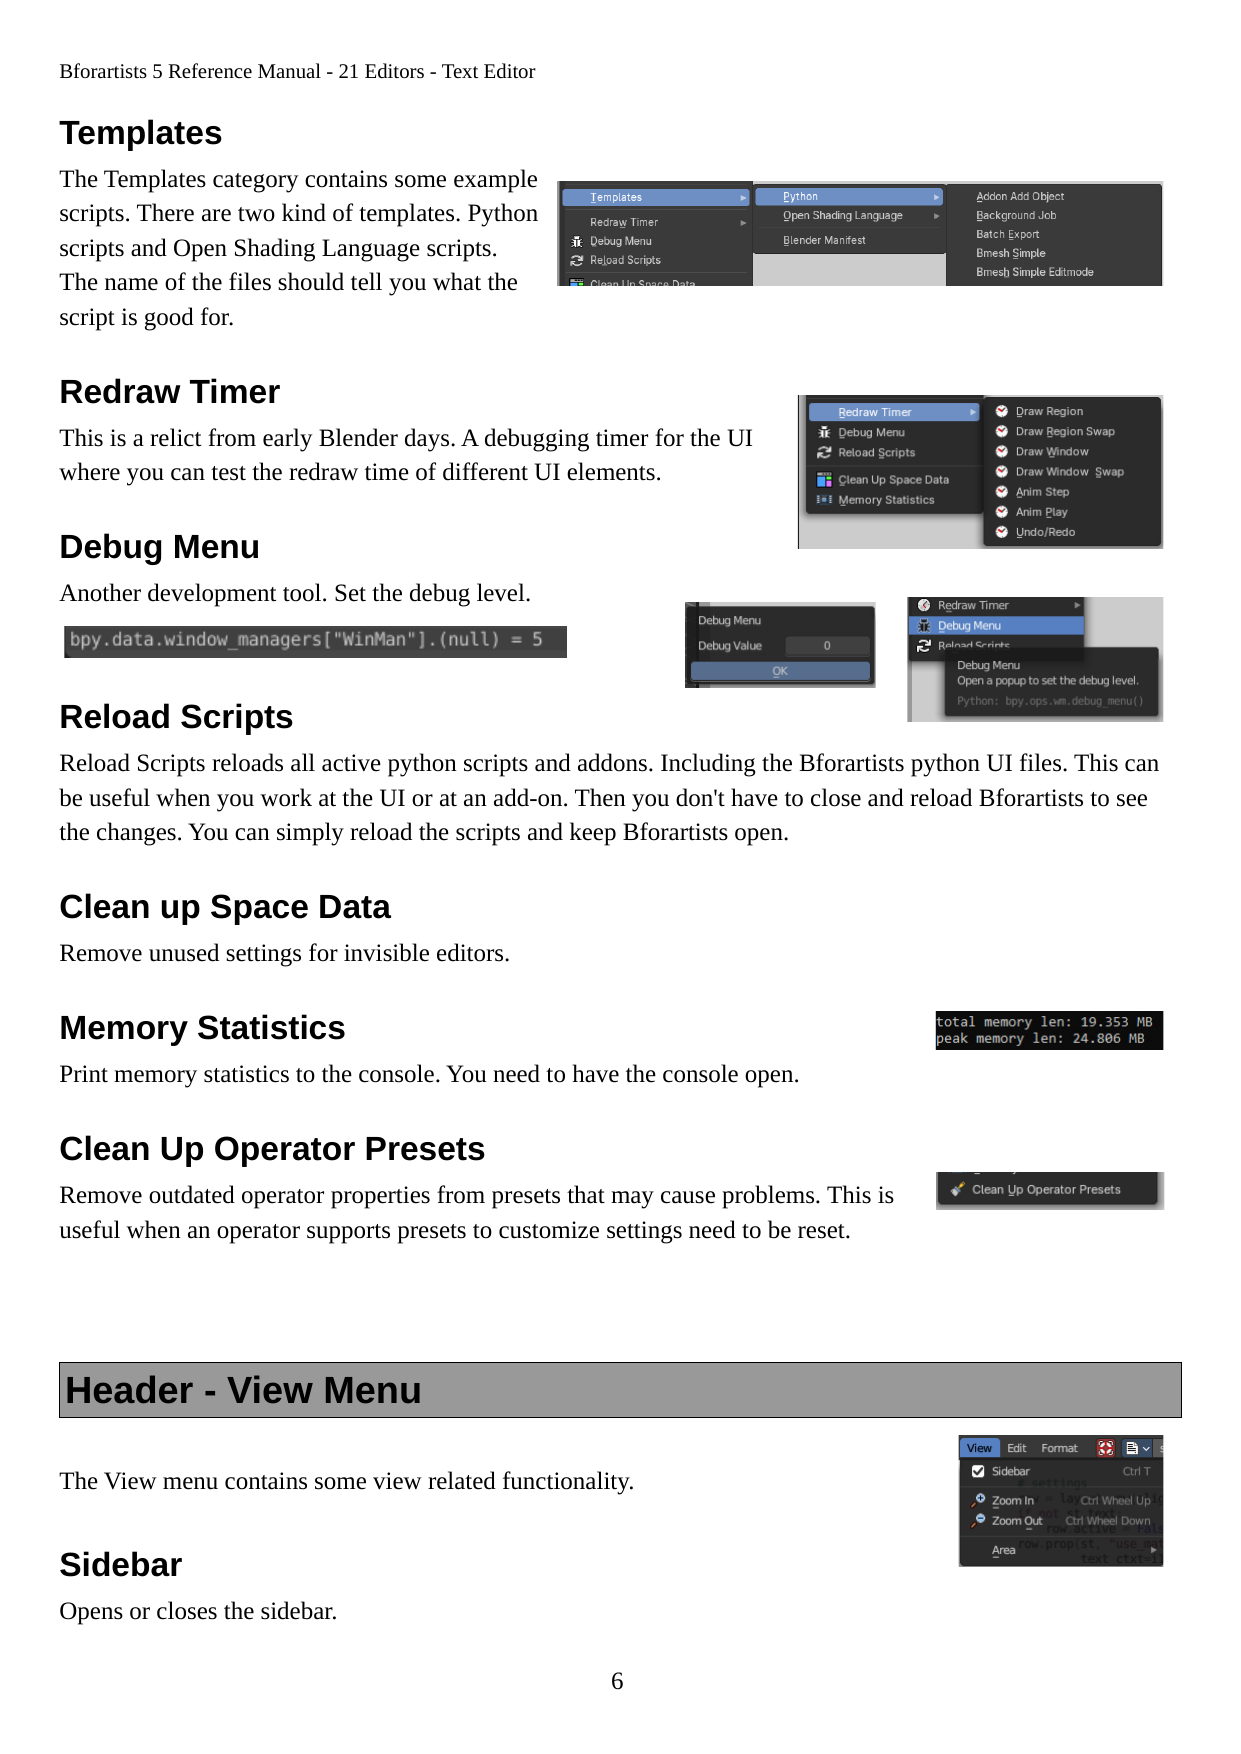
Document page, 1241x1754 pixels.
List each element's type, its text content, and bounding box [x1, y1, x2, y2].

picture [935, 1011, 1164, 1050]
text Print memory statistics to the console. You need to have the console open. [59, 1059, 1181, 1088]
text The View menu contains some view related functionality. [59, 1466, 958, 1495]
subtitle Redraw Timer [59, 372, 1181, 410]
text Remove outdated operator properties from presets that may cause problems. This is useful when an operator supports presets to customize settings need to be reset. [59, 1180, 1181, 1244]
picture [685, 602, 876, 688]
subtitle Debug Menu [59, 527, 1181, 566]
text Another development tool. Set the debug level. [59, 578, 1181, 607]
picture [907, 597, 1164, 722]
subtitle Reload Scripts [59, 697, 1181, 736]
text Opens or closes the sidebar. [59, 1596, 1181, 1625]
picture [958, 1435, 1164, 1567]
picture [64, 626, 567, 658]
table_header Header - View Menu [60, 1363, 1181, 1417]
subtitle Templates [59, 113, 1181, 151]
subtitle Clean up Space Data [59, 887, 1181, 926]
text The Templates category contains some example scripts. There are two kind of templates. Python scripts and Open Shading Language scripts. The name of the files should tell you what the script is good for. [59, 164, 1181, 330]
subtitle Clean Up Operator Presets [59, 1129, 1181, 1168]
subtitle Sidebar [59, 1545, 1181, 1583]
text Reload Scripts reloads all active python scripts and addons. Including the Bforartists python UI files. This can be useful when you work at the UI or at an add-on. Then you don't have to close and reload Bforartists to see the changes. You can simply reload the scripts and keep Bforartists open. [59, 748, 1181, 846]
picture [936, 1172, 1165, 1210]
picture [557, 181, 1164, 286]
picture [797, 395, 1164, 549]
text This is a relict from early Blender days. A debugging timer for the UI where you can test the redraw time of different UI elements. [59, 423, 797, 486]
subtitle Memory Statistics [59, 1008, 1181, 1047]
text Remove unused settings for invisible editors. [59, 938, 1181, 967]
